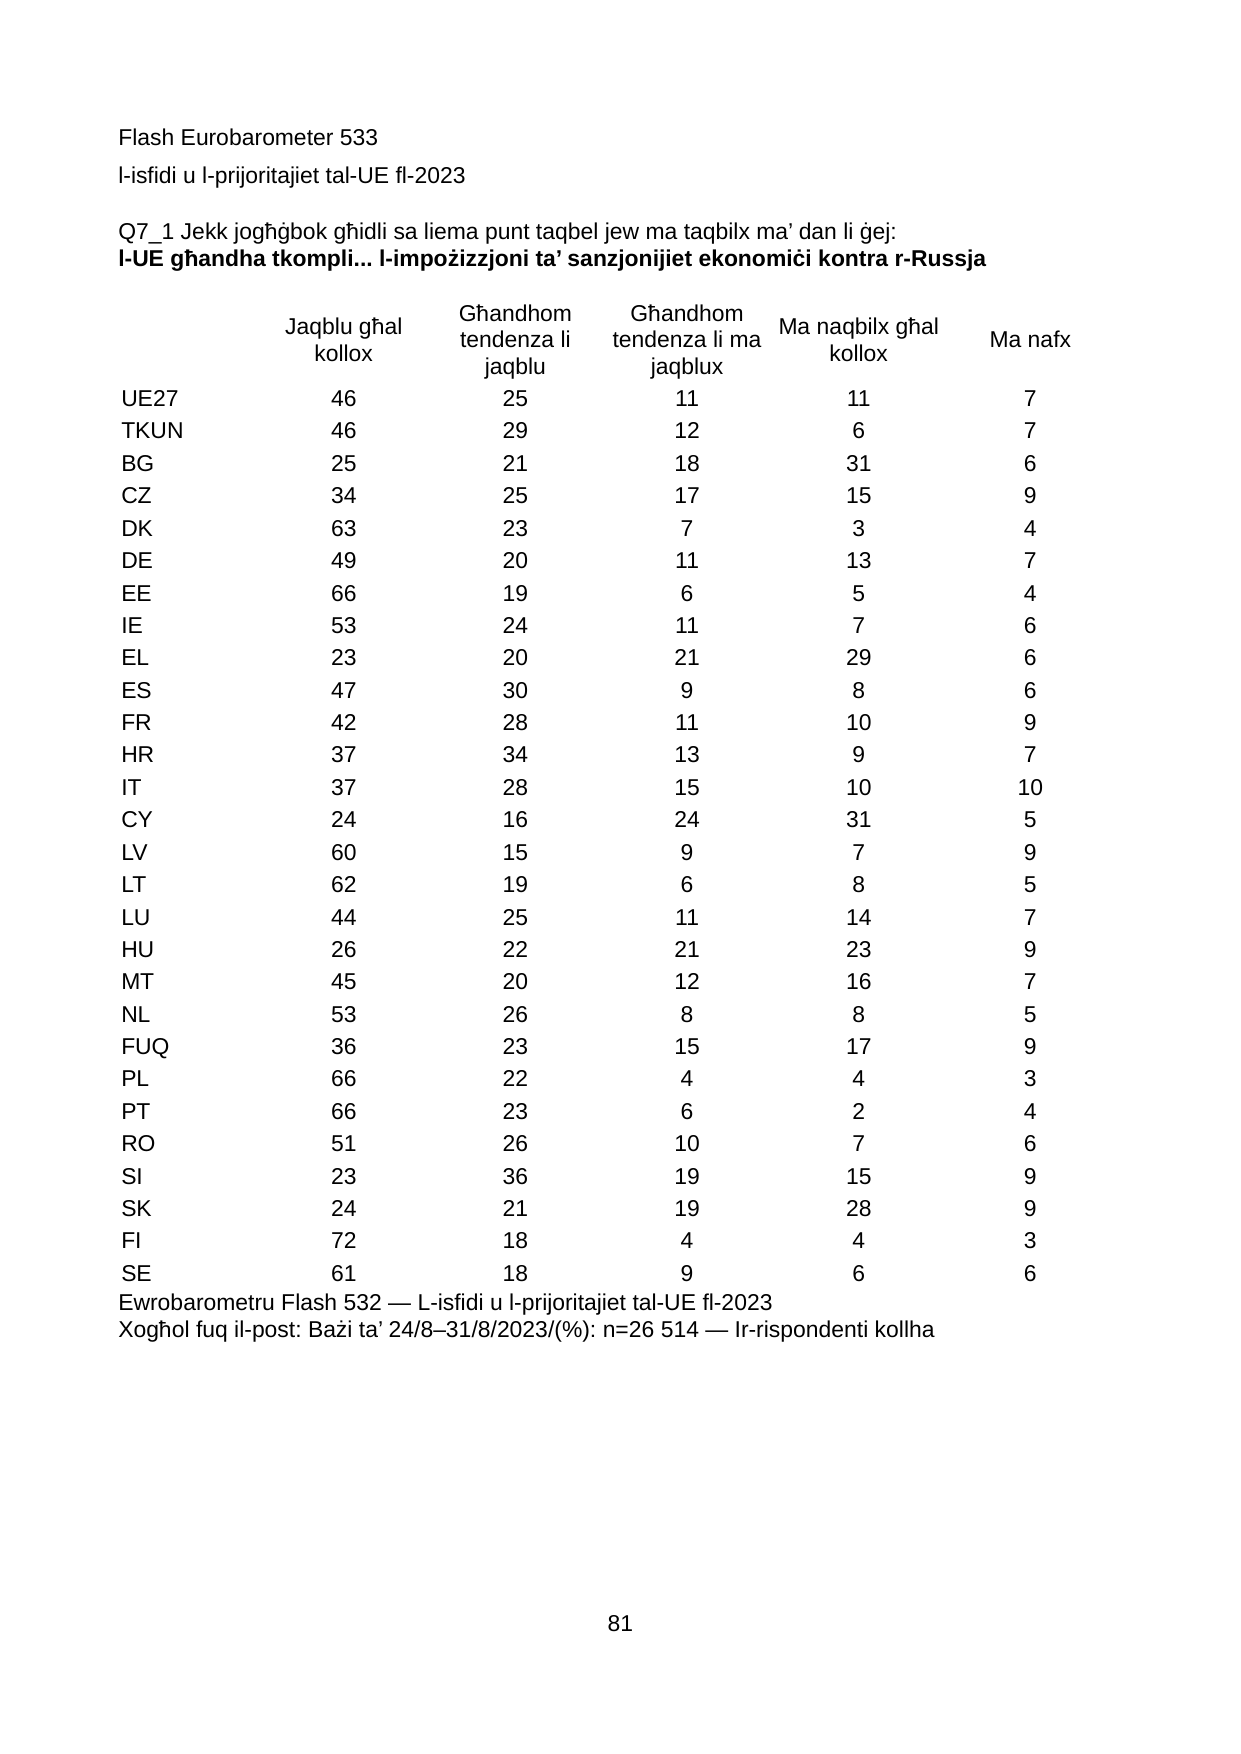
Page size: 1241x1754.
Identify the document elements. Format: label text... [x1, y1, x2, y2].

table_cell 4 [773, 1063, 944, 1095]
table_cell 22 [429, 933, 601, 965]
table_cell 23 [258, 1160, 429, 1192]
table_cell 18 [429, 1257, 601, 1289]
table_cell 23 [258, 641, 429, 674]
table_cell CY [118, 803, 258, 836]
table_cell 63 [258, 512, 429, 544]
table_cell 15 [773, 479, 944, 512]
table_cell 19 [429, 868, 601, 900]
table_cell 6 [601, 576, 773, 609]
table_cell 21 [429, 447, 601, 479]
table_cell 9 [944, 1192, 1116, 1224]
table_cell UE27 [118, 382, 258, 414]
table_cell 13 [773, 544, 944, 576]
table_cell 3 [944, 1063, 1116, 1095]
table_cell 66 [258, 1095, 429, 1127]
table_cell MT [118, 965, 258, 998]
table_cell SI [118, 1160, 258, 1192]
table_cell 7 [773, 1127, 944, 1159]
table_cell 5 [944, 803, 1116, 836]
table_cell 7 [944, 382, 1116, 414]
table_cell ES [118, 674, 258, 706]
table_cell 14 [773, 900, 944, 933]
table_cell IT [118, 771, 258, 803]
text l-UE għandha tkompli... l-impożizzjoni ta’ sanzjonijiet ekonomiċi kontra r-Russja [118, 244, 1122, 271]
table_cell 62 [258, 868, 429, 900]
table_cell 34 [429, 739, 601, 771]
table_cell 15 [773, 1160, 944, 1192]
table_cell 25 [429, 479, 601, 512]
table_cell 7 [944, 739, 1116, 771]
text Q7_1 Jekk jogħġbok għidli sa liema punt taqbel jew ma taqbilx ma’ dan li ġej: [118, 218, 1122, 244]
table_cell 6 [601, 868, 773, 900]
table_cell 9 [773, 739, 944, 771]
table_cell BG [118, 447, 258, 479]
table_cell 31 [773, 447, 944, 479]
table_cell 26 [429, 1127, 601, 1159]
table_cell 24 [601, 803, 773, 836]
table_cell 6 [773, 1257, 944, 1289]
table_cell 66 [258, 576, 429, 609]
table_cell 34 [258, 479, 429, 512]
table_cell 7 [944, 544, 1116, 576]
table_cell PL [118, 1063, 258, 1095]
table_cell 10 [944, 771, 1116, 803]
table_cell RO [118, 1127, 258, 1159]
table_cell 8 [773, 868, 944, 900]
table_cell 37 [258, 771, 429, 803]
table_cell 9 [601, 1257, 773, 1289]
table_cell NL [118, 998, 258, 1030]
table_cell 19 [601, 1192, 773, 1224]
table_cell 21 [429, 1192, 601, 1224]
table_cell 46 [258, 415, 429, 447]
table_cell 4 [944, 512, 1116, 544]
table_cell PT [118, 1095, 258, 1127]
table_cell HU [118, 933, 258, 965]
text Ewrobarometru Flash 532 — L-isfidi u l-prijoritajiet tal-UE fl-2023 [118, 1289, 1122, 1316]
table_cell 5 [773, 576, 944, 609]
table_cell 28 [429, 771, 601, 803]
table_cell CZ [118, 479, 258, 512]
table_cell 9 [601, 836, 773, 868]
table_cell 2 [773, 1095, 944, 1127]
table_cell LV [118, 836, 258, 868]
table_cell 12 [601, 415, 773, 447]
table_cell 29 [429, 415, 601, 447]
table_cell 72 [258, 1224, 429, 1257]
table_cell 25 [429, 382, 601, 414]
table_cell 53 [258, 998, 429, 1030]
table_header Jaqblu għal kollox [258, 297, 429, 382]
table_cell 9 [944, 1160, 1116, 1192]
table_cell 4 [944, 1095, 1116, 1127]
table_cell SK [118, 1192, 258, 1224]
table_cell 22 [429, 1063, 601, 1095]
table_cell 13 [601, 739, 773, 771]
table_cell 4 [944, 576, 1116, 609]
table_cell 24 [258, 803, 429, 836]
table_header Għandhom tendenza li jaqblu [429, 297, 601, 382]
table_cell 42 [258, 706, 429, 738]
table_cell 45 [258, 965, 429, 998]
table_cell 29 [773, 641, 944, 674]
table_cell 9 [944, 933, 1116, 965]
table_cell 6 [944, 641, 1116, 674]
table_cell 6 [944, 1127, 1116, 1159]
table_cell 15 [601, 1030, 773, 1062]
table_cell 23 [429, 1095, 601, 1127]
table_cell FUQ [118, 1030, 258, 1062]
table_cell DE [118, 544, 258, 576]
table_cell 49 [258, 544, 429, 576]
table_cell 11 [601, 900, 773, 933]
table_cell 31 [773, 803, 944, 836]
table_cell 30 [429, 674, 601, 706]
table_cell 23 [773, 933, 944, 965]
table_cell 11 [601, 544, 773, 576]
table_cell 26 [429, 998, 601, 1030]
table_cell 9 [944, 836, 1116, 868]
table_cell 11 [601, 706, 773, 738]
table_cell 19 [601, 1160, 773, 1192]
table_cell 3 [773, 512, 944, 544]
table_cell 25 [429, 900, 601, 933]
table_cell 7 [944, 965, 1116, 998]
table_cell 10 [773, 706, 944, 738]
table_cell 24 [258, 1192, 429, 1224]
table_header Ma naqbilx għal kollox [773, 297, 944, 382]
table_cell 17 [773, 1030, 944, 1062]
table_cell SE [118, 1257, 258, 1289]
table_cell 4 [601, 1063, 773, 1095]
table_cell 6 [944, 674, 1116, 706]
table_cell EE [118, 576, 258, 609]
table_cell 46 [258, 382, 429, 414]
table_cell 12 [601, 965, 773, 998]
table_cell 18 [601, 447, 773, 479]
table_cell HR [118, 739, 258, 771]
table_cell 9 [944, 479, 1116, 512]
table_cell 44 [258, 900, 429, 933]
table_cell 60 [258, 836, 429, 868]
text Xogħol fuq il-post: Bażi ta’ 24/8–31/8/2023/(%): n=26 514 — Ir-rispondenti kollha [118, 1316, 1122, 1342]
table_cell 4 [601, 1224, 773, 1257]
table_cell 9 [601, 674, 773, 706]
table_cell 6 [601, 1095, 773, 1127]
table_cell 26 [258, 933, 429, 965]
table_cell 21 [601, 641, 773, 674]
table_cell 21 [601, 933, 773, 965]
table_cell 6 [944, 1257, 1116, 1289]
table_cell 10 [773, 771, 944, 803]
table_cell 61 [258, 1257, 429, 1289]
table_cell 20 [429, 641, 601, 674]
table_cell 25 [258, 447, 429, 479]
table_cell 11 [601, 609, 773, 641]
table_cell 24 [429, 609, 601, 641]
table_cell 7 [944, 900, 1116, 933]
table_cell 11 [773, 382, 944, 414]
table_cell LU [118, 900, 258, 933]
table_header [118, 297, 258, 382]
table_cell 7 [601, 512, 773, 544]
table_cell 28 [773, 1192, 944, 1224]
table_cell 3 [944, 1224, 1116, 1257]
table_cell 15 [601, 771, 773, 803]
table_header Għandhom tendenza li ma jaqblux [601, 297, 773, 382]
table_cell IE [118, 609, 258, 641]
table_cell 9 [944, 1030, 1116, 1062]
table_cell 19 [429, 576, 601, 609]
table_header Ma nafx [944, 297, 1116, 382]
table_cell FR [118, 706, 258, 738]
table_cell 51 [258, 1127, 429, 1159]
table_cell 20 [429, 544, 601, 576]
table_cell 6 [944, 609, 1116, 641]
table_cell 15 [429, 836, 601, 868]
table_cell 66 [258, 1063, 429, 1095]
table_cell 7 [773, 609, 944, 641]
table_cell 11 [601, 382, 773, 414]
table_cell 8 [773, 674, 944, 706]
table_cell 6 [944, 447, 1116, 479]
table_cell 8 [773, 998, 944, 1030]
table_cell 5 [944, 998, 1116, 1030]
table_cell 7 [944, 415, 1116, 447]
table_cell 23 [429, 1030, 601, 1062]
table_cell 37 [258, 739, 429, 771]
table_cell 6 [773, 415, 944, 447]
table_cell TKUN [118, 415, 258, 447]
table_cell 9 [944, 706, 1116, 738]
table_cell 20 [429, 965, 601, 998]
table_cell 8 [601, 998, 773, 1030]
table_cell DK [118, 512, 258, 544]
table_cell EL [118, 641, 258, 674]
table_cell 17 [601, 479, 773, 512]
table_cell FI [118, 1224, 258, 1257]
table_cell 16 [429, 803, 601, 836]
table_cell 53 [258, 609, 429, 641]
table_cell 18 [429, 1224, 601, 1257]
table_cell 7 [773, 836, 944, 868]
table_cell 4 [773, 1224, 944, 1257]
table_cell 47 [258, 674, 429, 706]
table_cell 36 [429, 1160, 601, 1192]
table_cell 36 [258, 1030, 429, 1062]
table_cell 28 [429, 706, 601, 738]
table_cell 23 [429, 512, 601, 544]
table_cell LT [118, 868, 258, 900]
table_cell 5 [944, 868, 1116, 900]
table_cell 10 [601, 1127, 773, 1159]
table_cell 16 [773, 965, 944, 998]
